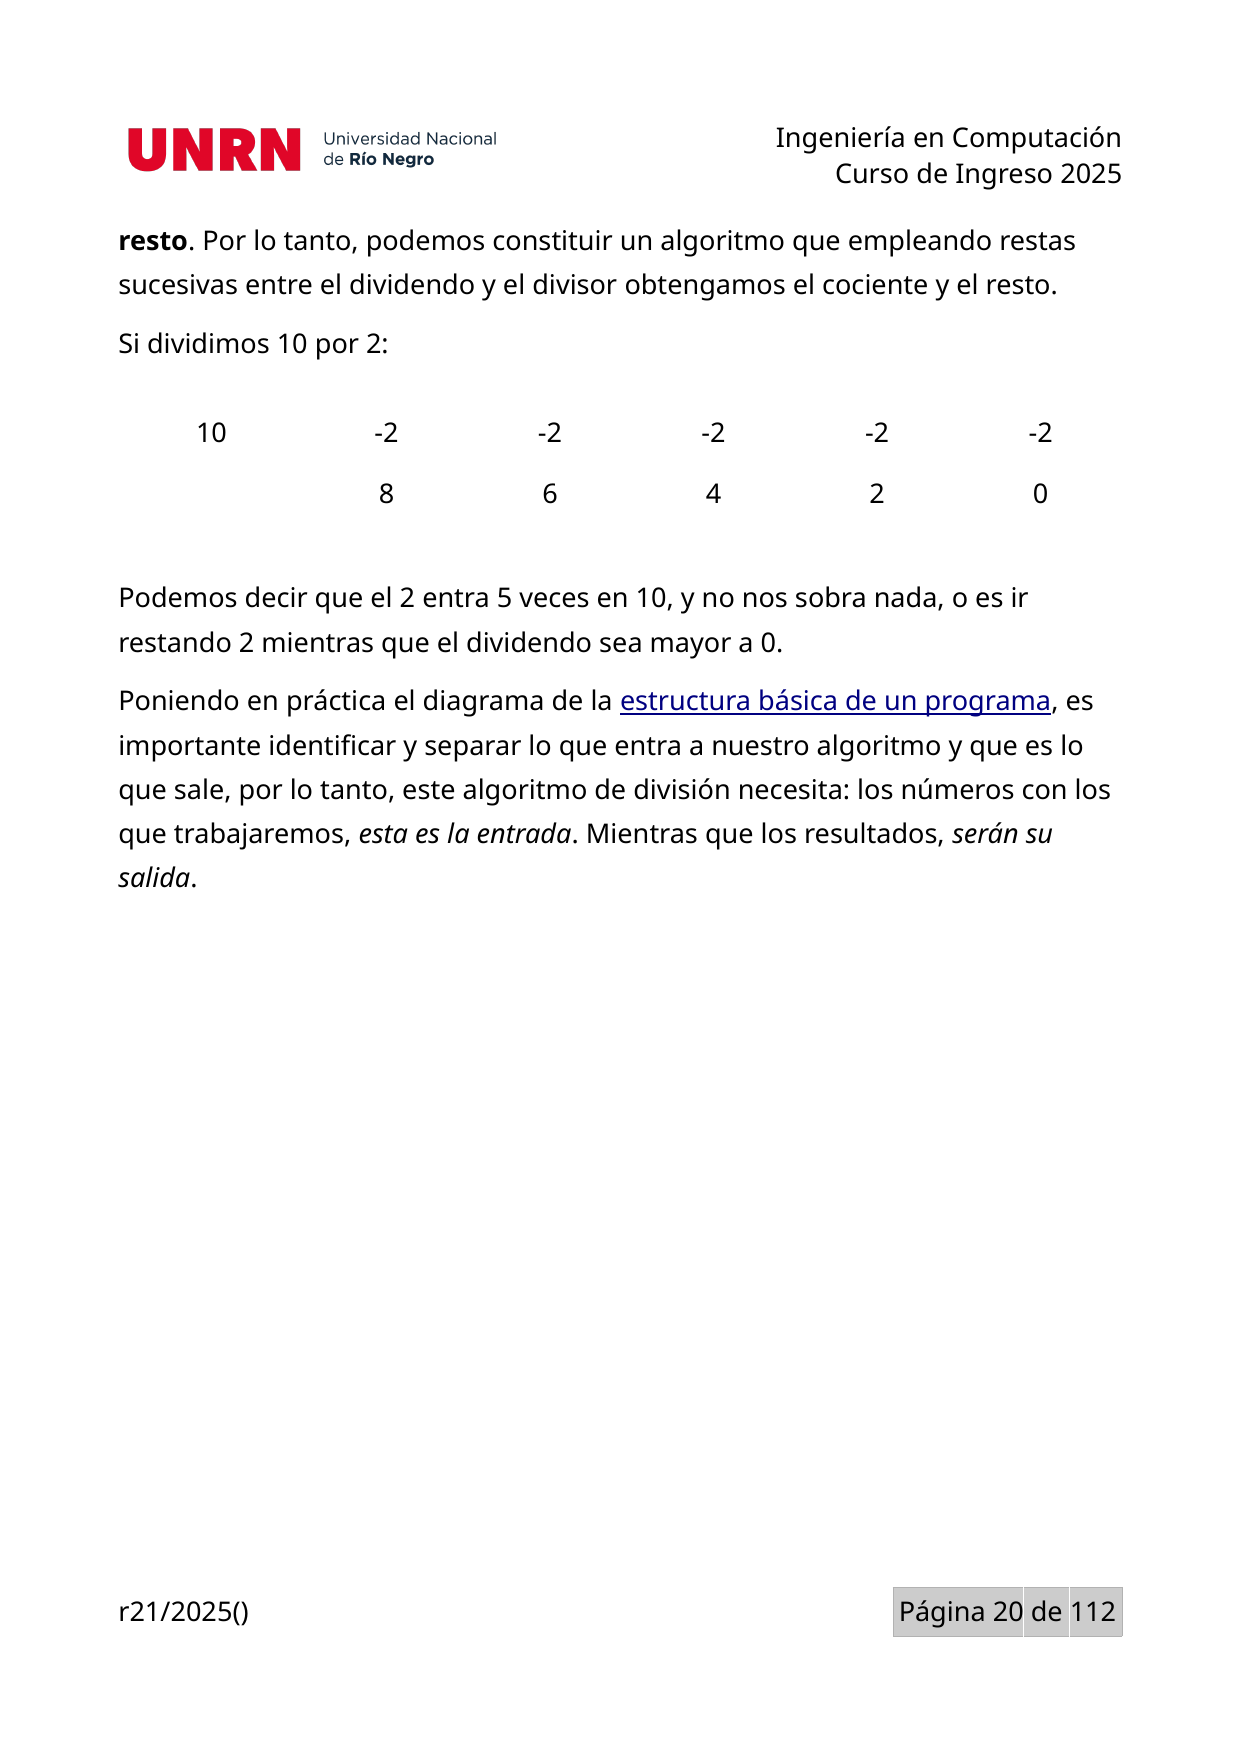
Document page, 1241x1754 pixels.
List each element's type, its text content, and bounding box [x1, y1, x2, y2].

table_cell [959, 524, 1122, 561]
table_header -2 [632, 401, 795, 462]
picture [118, 118, 505, 180]
table_cell [795, 524, 959, 561]
table_cell [305, 524, 468, 561]
table_header -2 [959, 401, 1122, 462]
table_cell 0 [959, 463, 1122, 524]
table_header 10 [118, 401, 304, 462]
table_cell [632, 524, 795, 561]
table_cell 4 [632, 463, 795, 524]
table_cell [118, 463, 304, 524]
table_cell 8 [305, 463, 468, 524]
text Podemos decir que el 2 entra 5 veces en 10, y no nos sobra nada, o es ir restando 2 mientras que el dividendo sea mayor a 0. [118, 579, 1122, 660]
table_cell [118, 524, 304, 561]
table_cell 6 [468, 463, 632, 524]
text Si dividimos 10 por 2: [118, 324, 1122, 361]
table_header -2 [795, 401, 959, 462]
table_header -2 [305, 401, 468, 462]
text resto. Por lo tanto, podemos constituir un algoritmo que empleando restas sucesivas entre el dividendo y el divisor obtengamos el cociente y el resto. [118, 221, 1122, 302]
table_header -2 [468, 401, 632, 462]
table_cell 2 [795, 463, 959, 524]
text Poniendo en práctica el diagrama de la estructura básica de un programa, es importante identificar y separar lo que entra a nuestro algoritmo y que es lo que sale, por lo tanto, este algoritmo de división necesita: los números con los que trabajaremos, esta es la entrada. Mientras que los resultados, serán su salida. [118, 682, 1122, 895]
table_cell [468, 524, 632, 561]
